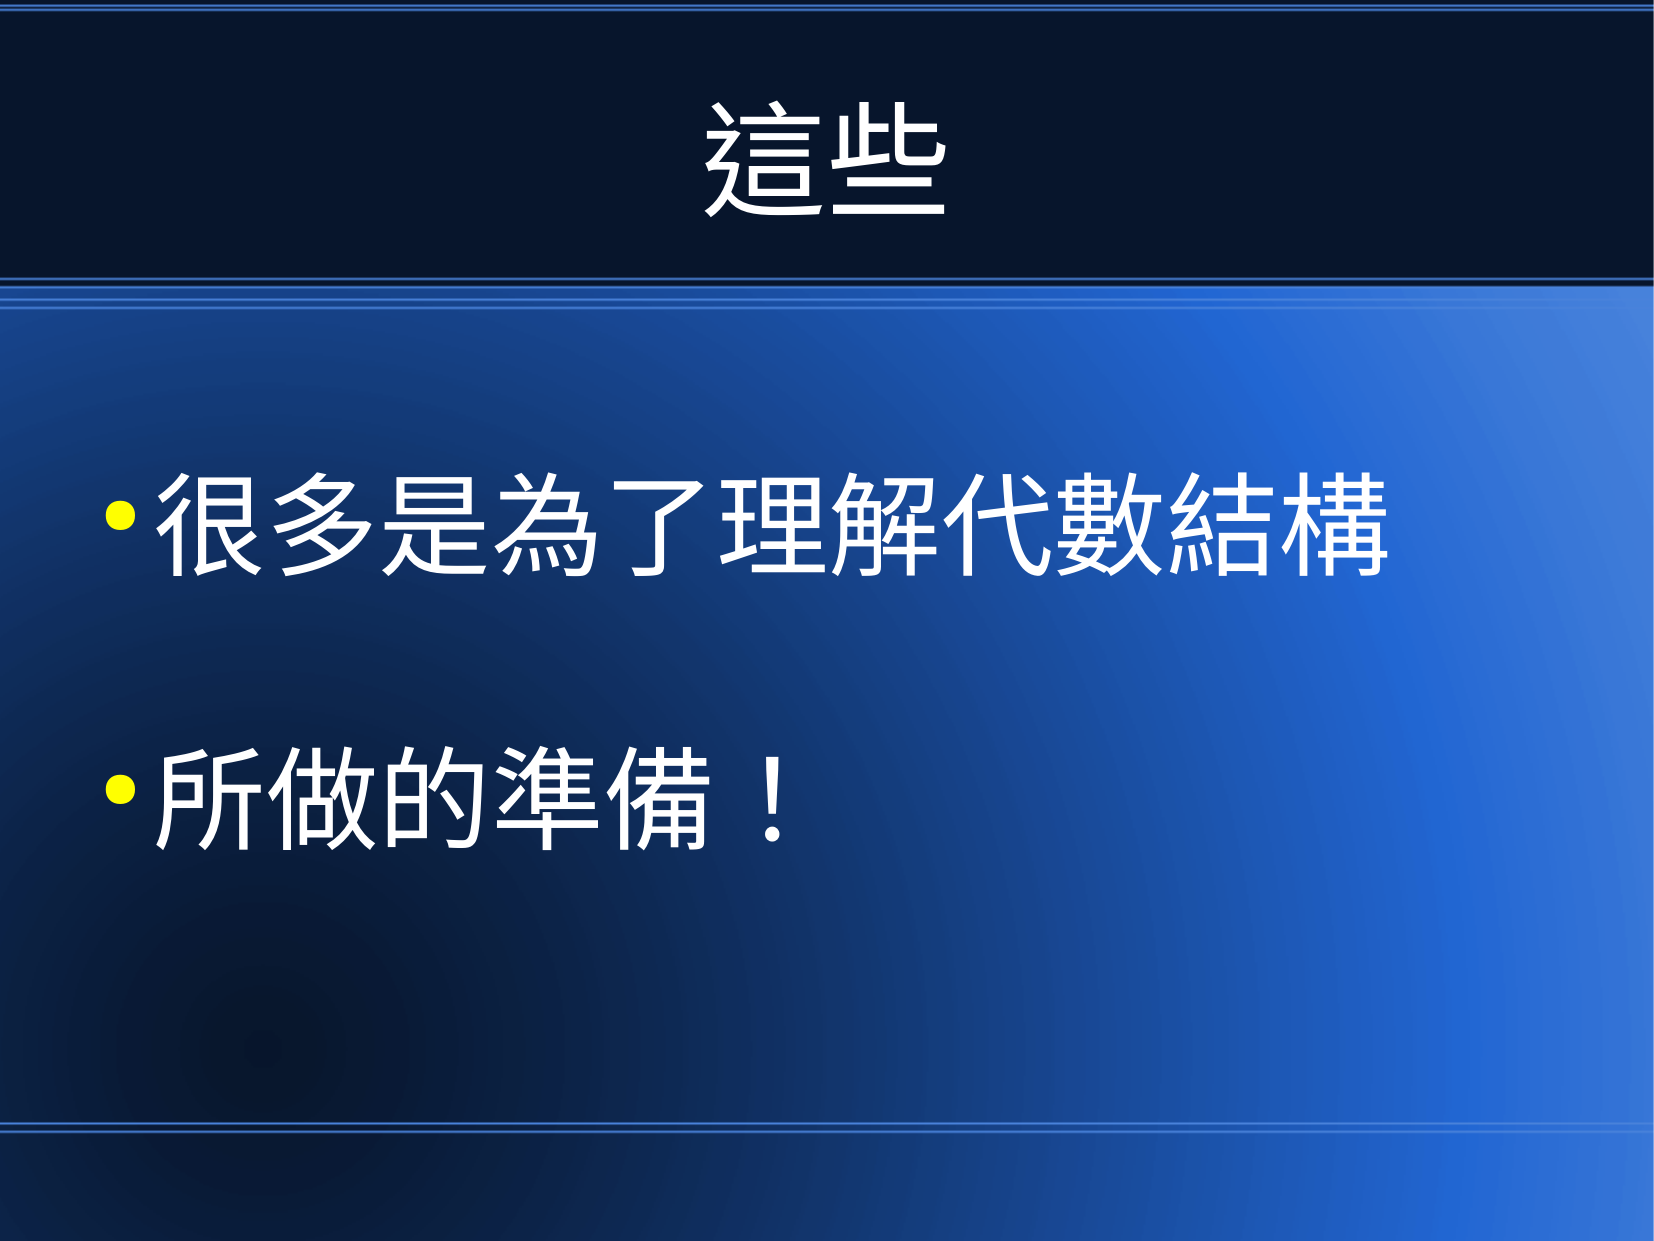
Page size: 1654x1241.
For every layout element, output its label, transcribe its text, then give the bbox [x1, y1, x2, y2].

title 這些 [82, 49, 1571, 257]
picture [0, 0, 1654, 1241]
list 很多是為了理解代數結構 所做的準備！ [82, 355, 1571, 1241]
